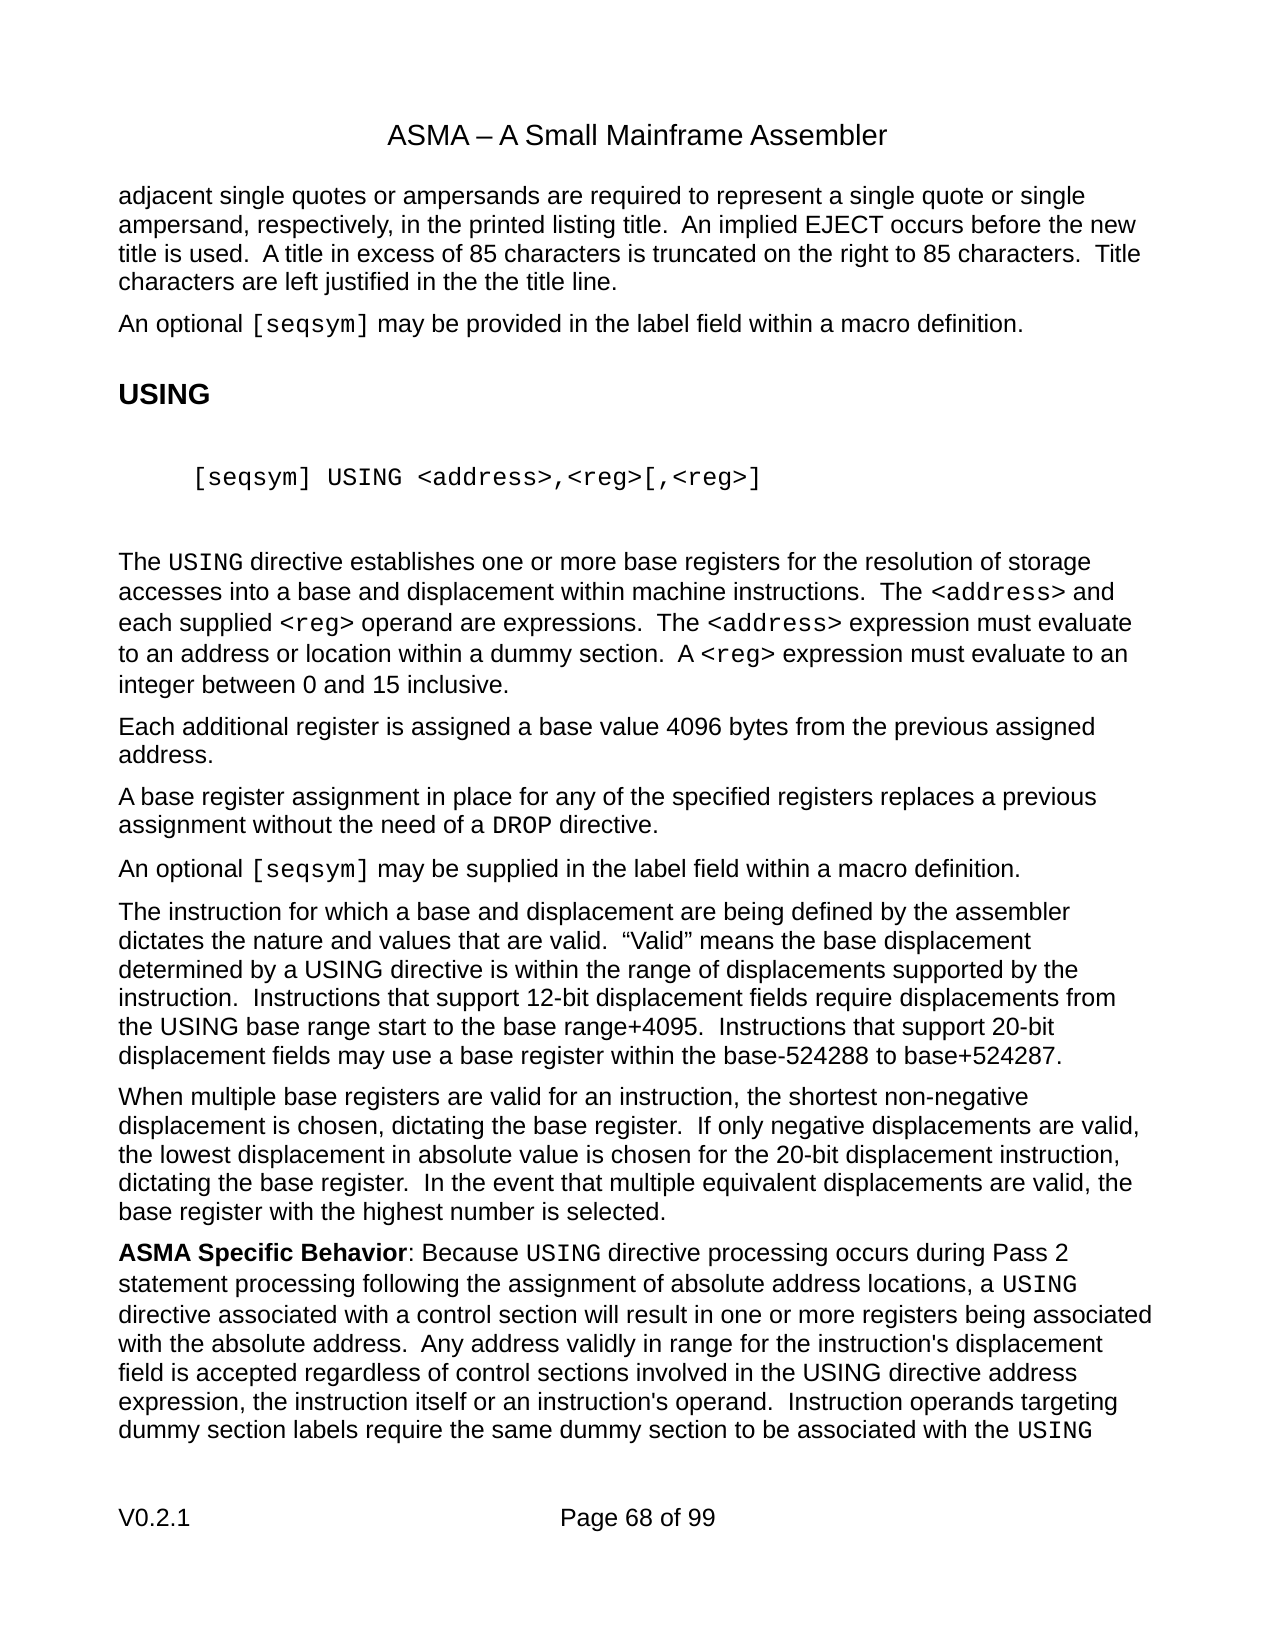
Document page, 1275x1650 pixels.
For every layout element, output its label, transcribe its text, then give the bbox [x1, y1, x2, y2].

text An optional [seqsym] may be supplied in the label field within a macro definition. [118, 854, 1157, 884]
text adjacent single quotes or ampersands are required to represent a single quote or single ampersand, respectively, in the printed listing title. An implied EJECT occurs before the new title is used. A title in excess of 85 characters is truncated on the right to 85 characters. Title characters are left justified in the the title line. [118, 181, 1157, 296]
text The USING directive establishes one or more base registers for the resolution of storage accesses into a base and displacement within machine instructions. The <address> and each supplied <reg> operand are expressions. The <address> expression must evaluate to an address or location within a dummy section. A <reg> expression must evaluate to an integer between 0 and 15 inclusive. [118, 546, 1157, 699]
text ASMA Specific Behavior: Because USING directive processing occurs during Pass 2 statement processing following the assignment of absolute address locations, a USING directive associated with a control section will result in one or more registers being associated with the absolute address. Any address validly in range for the instruction's displacement field is accepted regardless of control sections involved in the USING directive address expression, the instruction itself or an instruction's operand. Instruction operands targeting dummy section labels require the same dummy section to be associated with the USING [118, 1238, 1157, 1446]
text [seqsym] USING <address>,<reg>[,<reg>] [192, 464, 1157, 493]
text A base register assignment in place for any of the specified registers replaces a previous assignment without the need of a DROP directive. [118, 781, 1157, 841]
text The instruction for which a base and displacement are being defined by the assembler dictates the nature and values that are valid. “Valid” means the base displacement determined by a USING directive is within the range of displacements supported by the instruction. Instructions that support 12-bit displacement fields require displacements from the USING base range start to the base range+4095. Instructions that support 20-bit displacement fields may use a base register within the base-524288 to base+524287. [118, 897, 1157, 1069]
text When multiple base registers are valid for an instruction, the shortest non-negative displacement is chosen, dictating the base register. If only negative displacements are valid, the lowest displacement in absolute value is chosen for the 20-bit displacement instruction, dictating the base register. In the event that multiple equivalent displacements are valid, the base register with the highest number is selected. [118, 1082, 1157, 1226]
text Each additional register is assigned a base value 4096 bytes from the previous assigned address. [118, 711, 1157, 769]
text An optional [seqsym] may be provided in the label field within a macro definition. [118, 309, 1157, 339]
subtitle USING [118, 377, 1157, 411]
